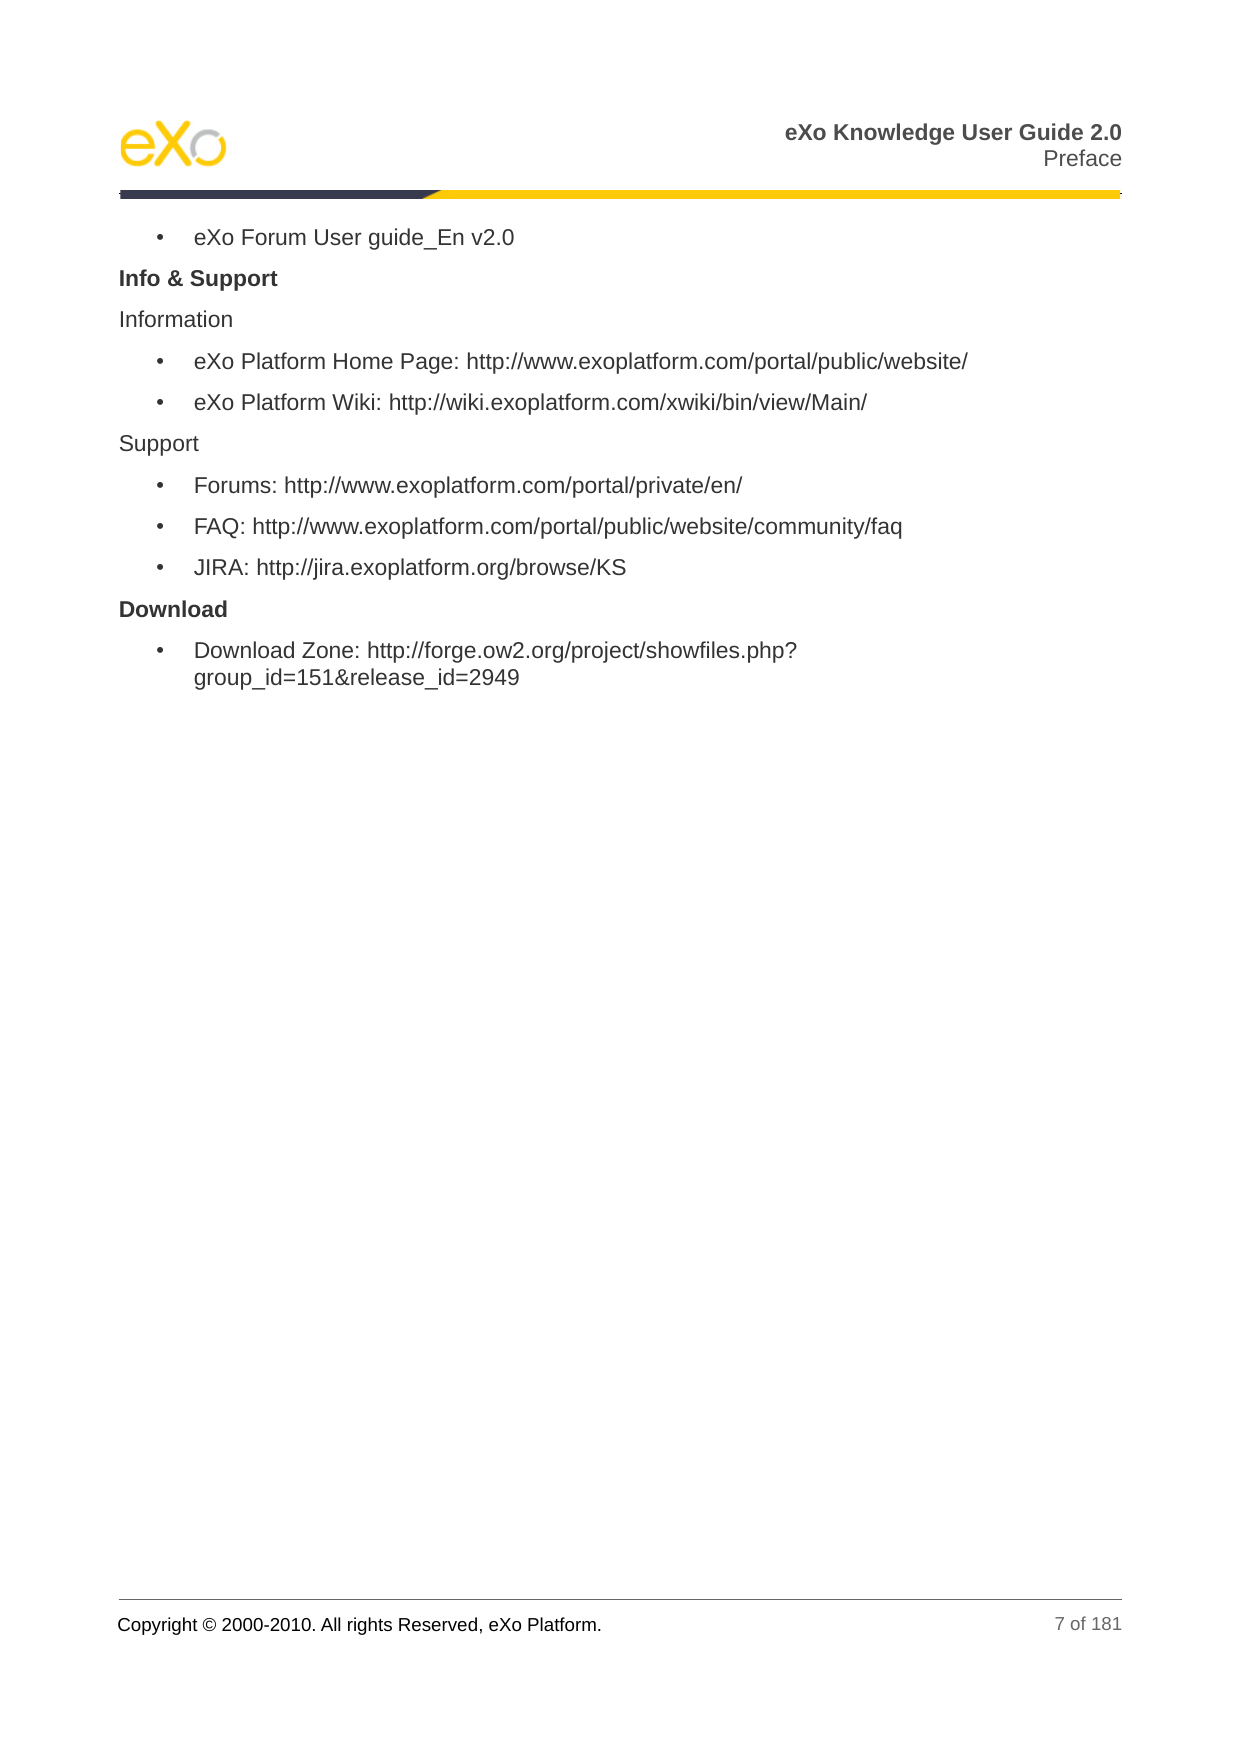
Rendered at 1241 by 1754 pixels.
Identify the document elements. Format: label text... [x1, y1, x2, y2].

text Information [118, 306, 1122, 333]
text Support [118, 430, 1122, 457]
picture [120, 120, 227, 167]
list JIRA: http://jira.exoplatform.org/browse/KS [156, 554, 1122, 581]
text Info & Support [118, 265, 1122, 291]
picture [120, 190, 1121, 199]
list eXo Platform Wiki: http://wiki.exoplatform.com/xwiki/bin/view/Main/ [156, 389, 1122, 415]
list eXo Platform Home Page: http://www.exoplatform.com/portal/public/website/ [156, 348, 1122, 374]
list Download Zone: http://forge.ow2.org/project/showfiles.php?group_id=151&release_id=2949 [156, 637, 1122, 690]
list Forums: http://www.exoplatform.com/portal/private/en/ [156, 472, 1122, 498]
list eXo Forum User guide_En v2.0 [156, 223, 1122, 250]
text Download [118, 596, 1122, 622]
list FAQ: http://www.exoplatform.com/portal/public/website/community/faq [156, 513, 1122, 539]
